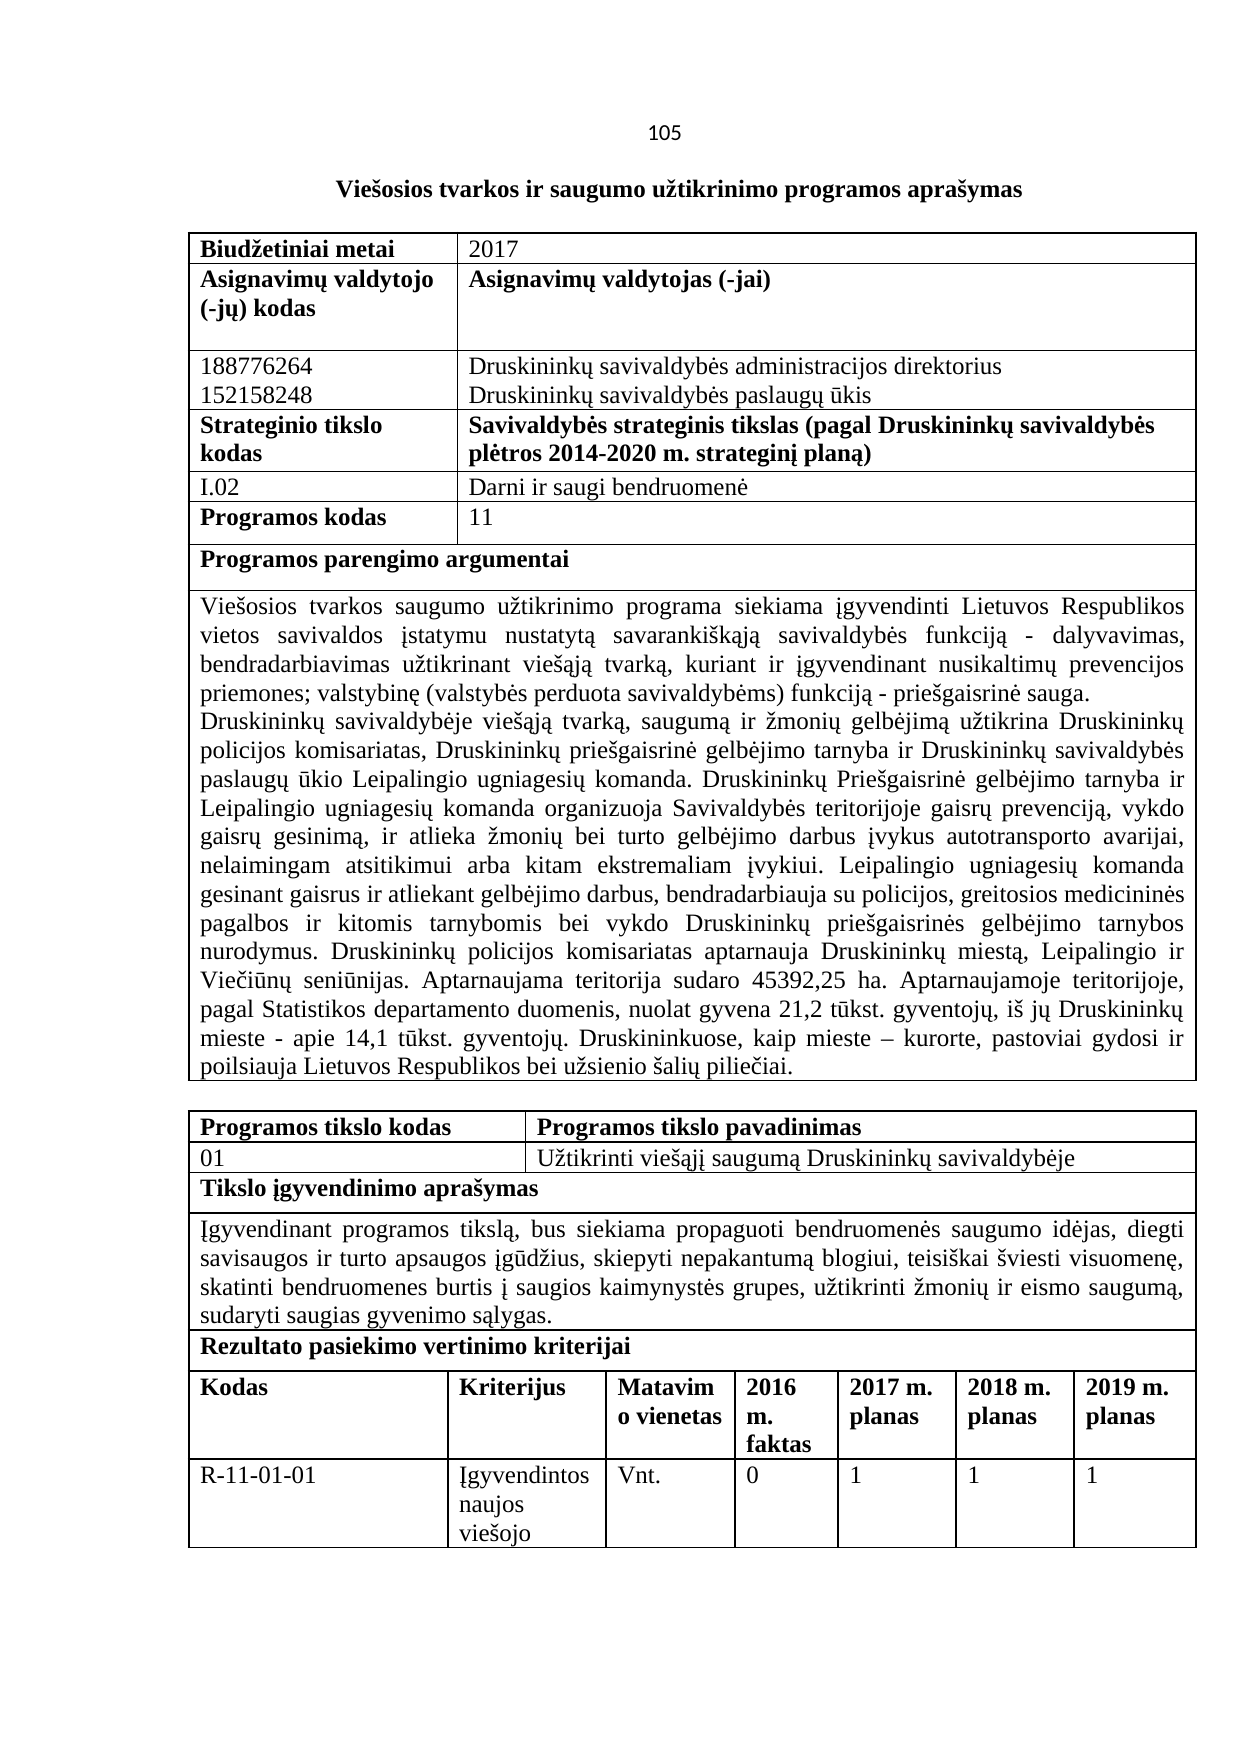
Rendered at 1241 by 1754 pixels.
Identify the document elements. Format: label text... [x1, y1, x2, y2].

table_cell 0 [736, 1460, 837, 1547]
table_cell Asignavimų valdytojas (-jai) [458, 264, 1195, 350]
table_cell 2018 m. planas [957, 1372, 1073, 1458]
table_cell 01 [190, 1143, 525, 1172]
table_cell Užtikrinti viešąjį saugumą Druskininkų savivaldybėje [526, 1143, 1195, 1172]
table_cell 2016 m. faktas [736, 1372, 837, 1458]
table_cell R-11-01-01 [190, 1460, 447, 1547]
text Viešosios tvarkos ir saugumo užtikrinimo programos aprašymas [177, 174, 1181, 203]
table_cell Viešosios tvarkos saugumo užtikrinimo programa siekiama įgyvendinti Lietuvos Respublikos vietos savivaldos įstatymu nustatytą savarankiškąją savivaldybės funkciją - dalyvavimas, bendradarbiavimas užtikrinant viešąją tvarką, kuriant ir įgyvendinant nusikaltimų prevencijos priemones; valstybinę (valstybės perduota savivaldybėms) funkciją - priešgaisrinė sauga. Druskininkų savivaldybėje viešąją tvarką, saugumą ir žmonių gelbėjimą užtikrina Druskininkų policijos komisariatas, Druskininkų priešgaisrinė gelbėjimo tarnyba ir Druskininkų savivaldybės paslaugų ūkio Leipalingio ugniagesių komanda. Druskininkų Priešgaisrinė gelbėjimo tarnyba ir Leipalingio ugniagesių komanda organizuoja Savivaldybės teritorijoje gaisrų prevenciją, vykdo gaisrų gesinimą, ir atlieka žmonių bei turto gelbėjimo darbus įvykus autotransporto avarijai, nelaimingam atsitikimui arba kitam ekstremaliam įvykiui. Leipalingio ugniagesių komanda gesinant gaisrus ir atliekant gelbėjimo darbus, bendradarbiauja su policijos, greitosios medicininės pagalbos ir kitomis tarnybomis bei vykdo Druskininkų priešgaisrinės gelbėjimo tarnybos nurodymus. Druskininkų policijos komisariatas aptarnauja Druskininkų miestą, Leipalingio ir Viečiūnų seniūnijas. Aptarnaujama teritorija sudaro 45392,25 ha. Aptarnaujamoje teritorijoje, pagal Statistikos departamento duomenis, nuolat gyvena 21,2 tūkst. gyventojų, iš jų Druskininkų mieste - apie 14,1 tūkst. gyventojų. Druskininkuose, kaip mieste – kurorte, pastoviai gydosi ir poilsiauja Lietuvos Respublikos bei užsienio šalių piliečiai. [190, 591, 1195, 1080]
table_cell Druskininkų savivaldybės administracijos direktorius Druskininkų savivaldybės paslaugų ūkis [458, 351, 1195, 409]
table_header Biudžetiniai metai [190, 234, 457, 263]
table_cell 2017 m. planas [839, 1372, 955, 1458]
table_cell Kodas [190, 1372, 447, 1458]
table_cell 1 [839, 1460, 955, 1547]
table_cell Įgyvendinant programos tikslą, bus siekiama propaguoti bendruomenės saugumo idėjas, diegti savisaugos ir turto apsaugos įgūdžius, skiepyti nepakantumą blogiui, teisiškai šviesti visuomenę, skatinti bendruomenes burtis į saugios kaimynystės grupes, užtikrinti žmonių ir eismo saugumą, sudaryti saugias gyvenimo sąlygas. [190, 1214, 1195, 1329]
table_cell 2019 m. planas [1075, 1372, 1195, 1458]
table_cell Vnt. [607, 1460, 734, 1547]
table_cell Kriterijus [449, 1372, 605, 1458]
table_cell Matavimo vienetas [607, 1372, 734, 1458]
table_cell 188776264 152158248 [190, 351, 457, 409]
table_cell Strateginio tikslo kodas [190, 410, 457, 471]
table_cell Programos parengimo argumentai [190, 545, 1195, 590]
table_cell Savivaldybės strateginis tikslas (pagal Druskininkų savivaldybės plėtros 2014-2020 m. strateginį planą) [458, 410, 1195, 471]
table_cell 1 [957, 1460, 1073, 1547]
table_cell Programos kodas [190, 502, 457, 543]
table_cell Asignavimų valdytojo (-jų) kodas [190, 264, 457, 350]
table_cell Tikslo įgyvendinimo aprašymas [190, 1173, 1195, 1212]
table_cell Įgyvendintos naujos viešojo [449, 1460, 605, 1547]
table_cell I.02 [190, 472, 457, 501]
table_header 2017 [458, 234, 1195, 263]
table_header Programos tikslo kodas [190, 1112, 525, 1141]
table_cell 11 [458, 502, 1195, 543]
table_cell Rezultato pasiekimo vertinimo kriterijai [190, 1331, 1195, 1370]
table_header Programos tikslo pavadinimas [526, 1112, 1195, 1141]
table_cell Darni ir saugi bendruomenė [458, 472, 1195, 501]
table_cell 1 [1075, 1460, 1195, 1547]
